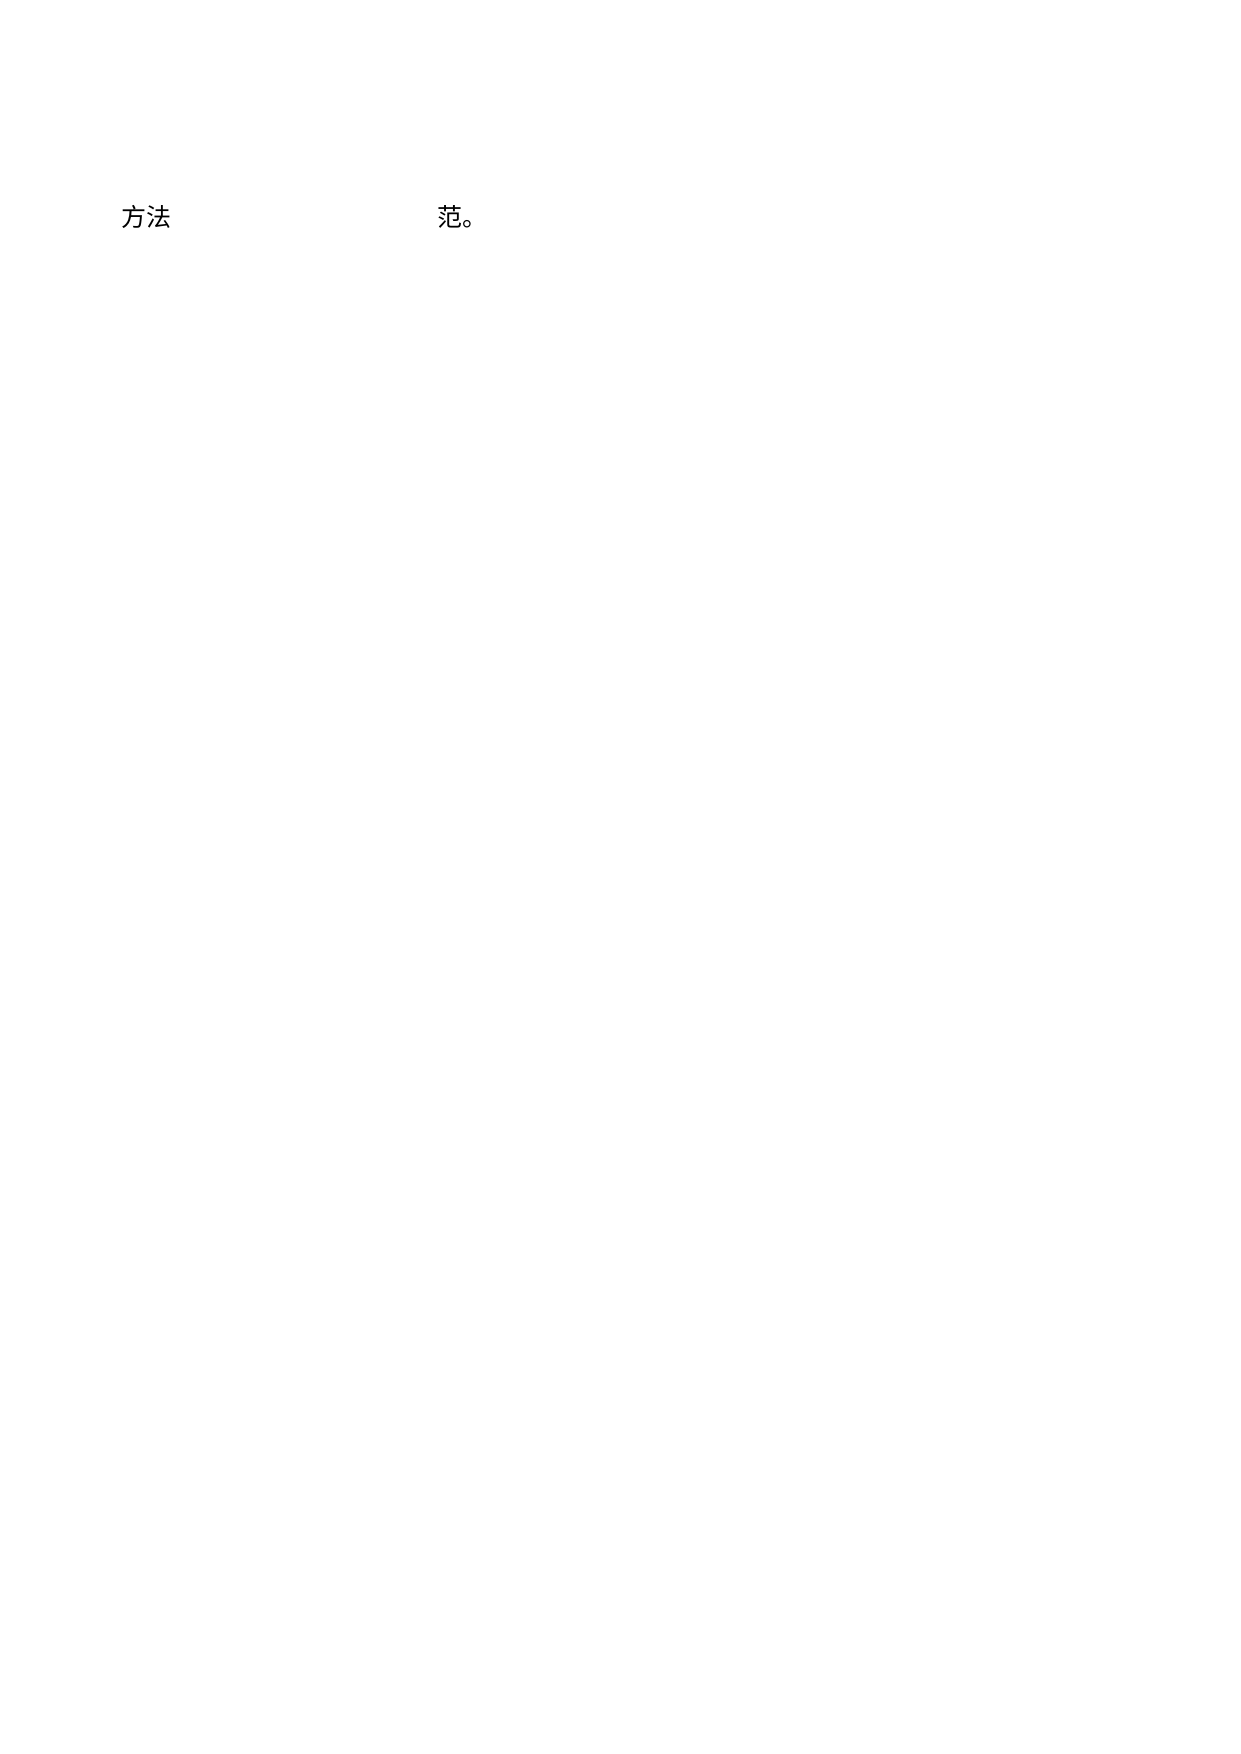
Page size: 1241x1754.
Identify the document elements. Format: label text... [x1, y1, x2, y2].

table_cell 方法 [118, 188, 232, 243]
table_cell [232, 188, 434, 243]
table_cell 范。 [434, 188, 1122, 243]
